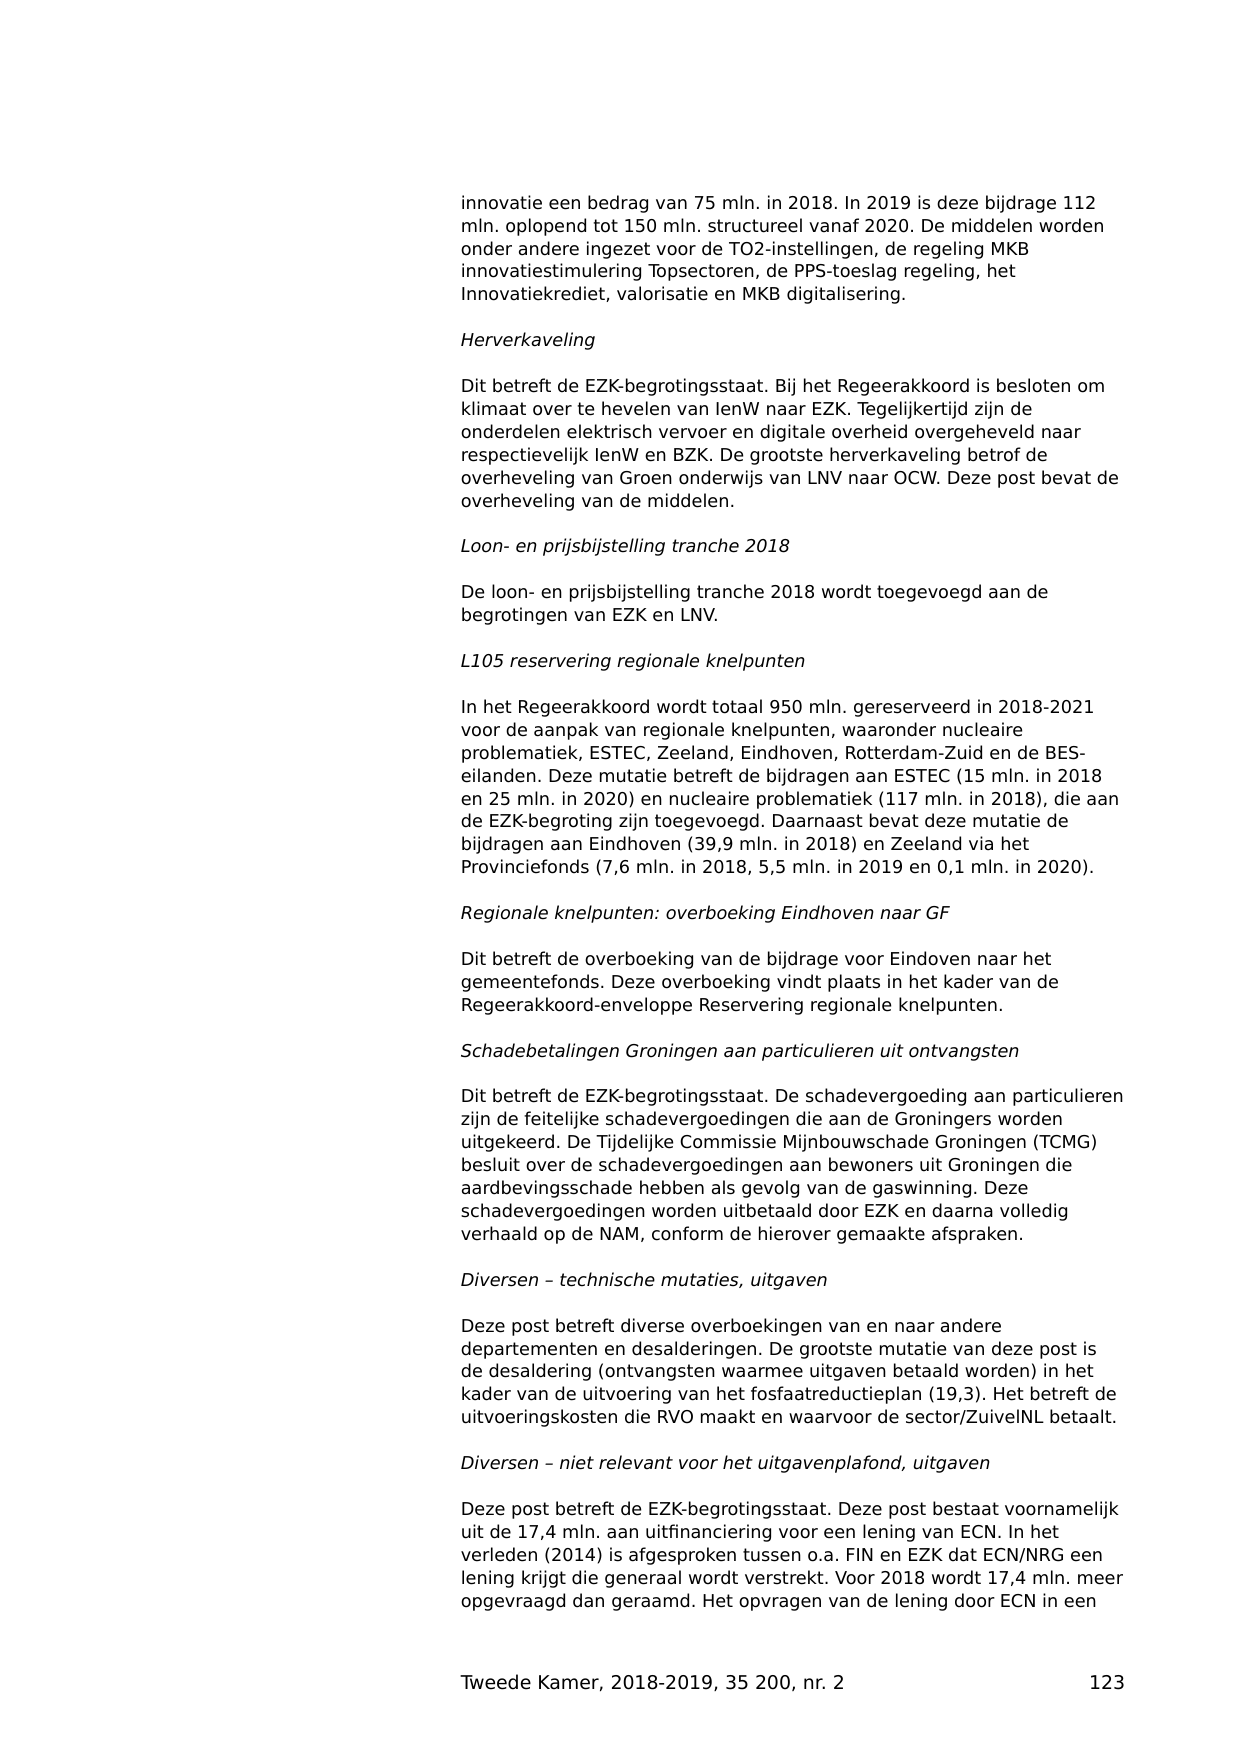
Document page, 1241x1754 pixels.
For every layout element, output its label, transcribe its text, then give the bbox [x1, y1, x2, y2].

text De loon- en prijsbijstelling tranche 2018 wordt toegevoegd aan de begrotingen van EZK en LNV. [461, 580, 1125, 626]
text In het Regeerakkoord wordt totaal 950 mln. gereserveerd in 2018-2021 voor de aanpak van regionale knelpunten, waaronder nucleaire problematiek, ESTEC, Zeeland, Eindhoven, Rotterdam-Zuid en de BES-eilanden. Deze mutatie betreft de bijdragen aan ESTEC (15 mln. in 2018 en 25 mln. in 2020) en nucleaire problematiek (117 mln. in 2018), die aan de EZK-begroting zijn toegevoegd. Daarnaast bevat deze mutatie de bijdragen aan Eindhoven (39,9 mln. in 2018) en Zeeland via het Provinciefonds (7,6 mln. in 2018, 5,5 mln. in 2019 en 0,1 mln. in 2020). [461, 695, 1125, 878]
text innovatie een bedrag van 75 mln. in 2018. In 2019 is deze bijdrage 112 mln. oplopend tot 150 mln. structureel vanaf 2020. De middelen worden onder andere ingezet voor de TO2-instellingen, de regeling MKB innovatiestimulering Topsectoren, de PPS-toeslag regeling, het Innovatiekrediet, valorisatie en MKB digitalisering. [461, 191, 1125, 305]
text Dit betreft de EZK-begrotingsstaat. De schadevergoeding aan particulieren zijn de feitelijke schadevergoedingen die aan de Groningers worden uitgekeerd. De Tijdelijke Commissie Mijnbouwschade Groningen (TCMG) besluit over de schadevergoedingen aan bewoners uit Groningen die aardbevingsschade hebben als gevolg van de gaswinning. Deze schadevergoedingen worden uitbetaald door EZK en daarna volledig verhaald op de NAM, conform de hierover gemaakte afspraken. [461, 1084, 1125, 1245]
text Dit betreft de overboeking van de bijdrage voor Eindoven naar het gemeentefonds. Deze overboeking vindt plaats in het kader van de Regeerakkoord-enveloppe Reservering regionale knelpunten. [461, 947, 1125, 1016]
text Deze post betreft de EZK-begrotingsstaat. Deze post bestaat voornamelijk uit de 17,4 mln. aan uitfinanciering voor een lening van ECN. In het verleden (2014) is afgesproken tussen o.a. FIN en EZK dat ECN/NRG een lening krijgt die generaal wordt verstrekt. Voor 2018 wordt 17,4 mln. meer opgevraagd dan geraamd. Het opvragen van de lening door ECN in een [461, 1497, 1125, 1612]
text Schadebetalingen Groningen aan particulieren uit ontvangsten [461, 1039, 1125, 1062]
text Loon- en prijsbijstelling tranche 2018 [461, 534, 1125, 557]
text Regionale knelpunten: overboeking Eindhoven naar GF [461, 901, 1125, 924]
text Deze post betreft diverse overboekingen van en naar andere departementen en desalderingen. De grootste mutatie van deze post is de desaldering (ontvangsten waarmee uitgaven betaald worden) in het kader van de uitvoering van het fosfaatreductieplan (19,3). Het betreft de uitvoeringskosten die RVO maakt en waarvoor de sector/ZuivelNL betaalt. [461, 1314, 1125, 1428]
text Diversen – technische mutaties, uitgaven [461, 1268, 1125, 1291]
text L105 reservering regionale knelpunten [461, 649, 1125, 672]
text Herverkaveling [461, 328, 1125, 351]
text Dit betreft de EZK-begrotingsstaat. Bij het Regeerakkoord is besloten om klimaat over te hevelen van IenW naar EZK. Tegelijkertijd zijn de onderdelen elektrisch vervoer en digitale overheid overgeheveld naar respectievelijk IenW en BZK. De grootste herverkaveling betrof de overheveling van Groen onderwijs van LNV naar OCW. Deze post bevat de overheveling van de middelen. [461, 374, 1125, 512]
text Diversen – niet relevant voor het uitgavenplafond, uitgaven [461, 1451, 1125, 1474]
